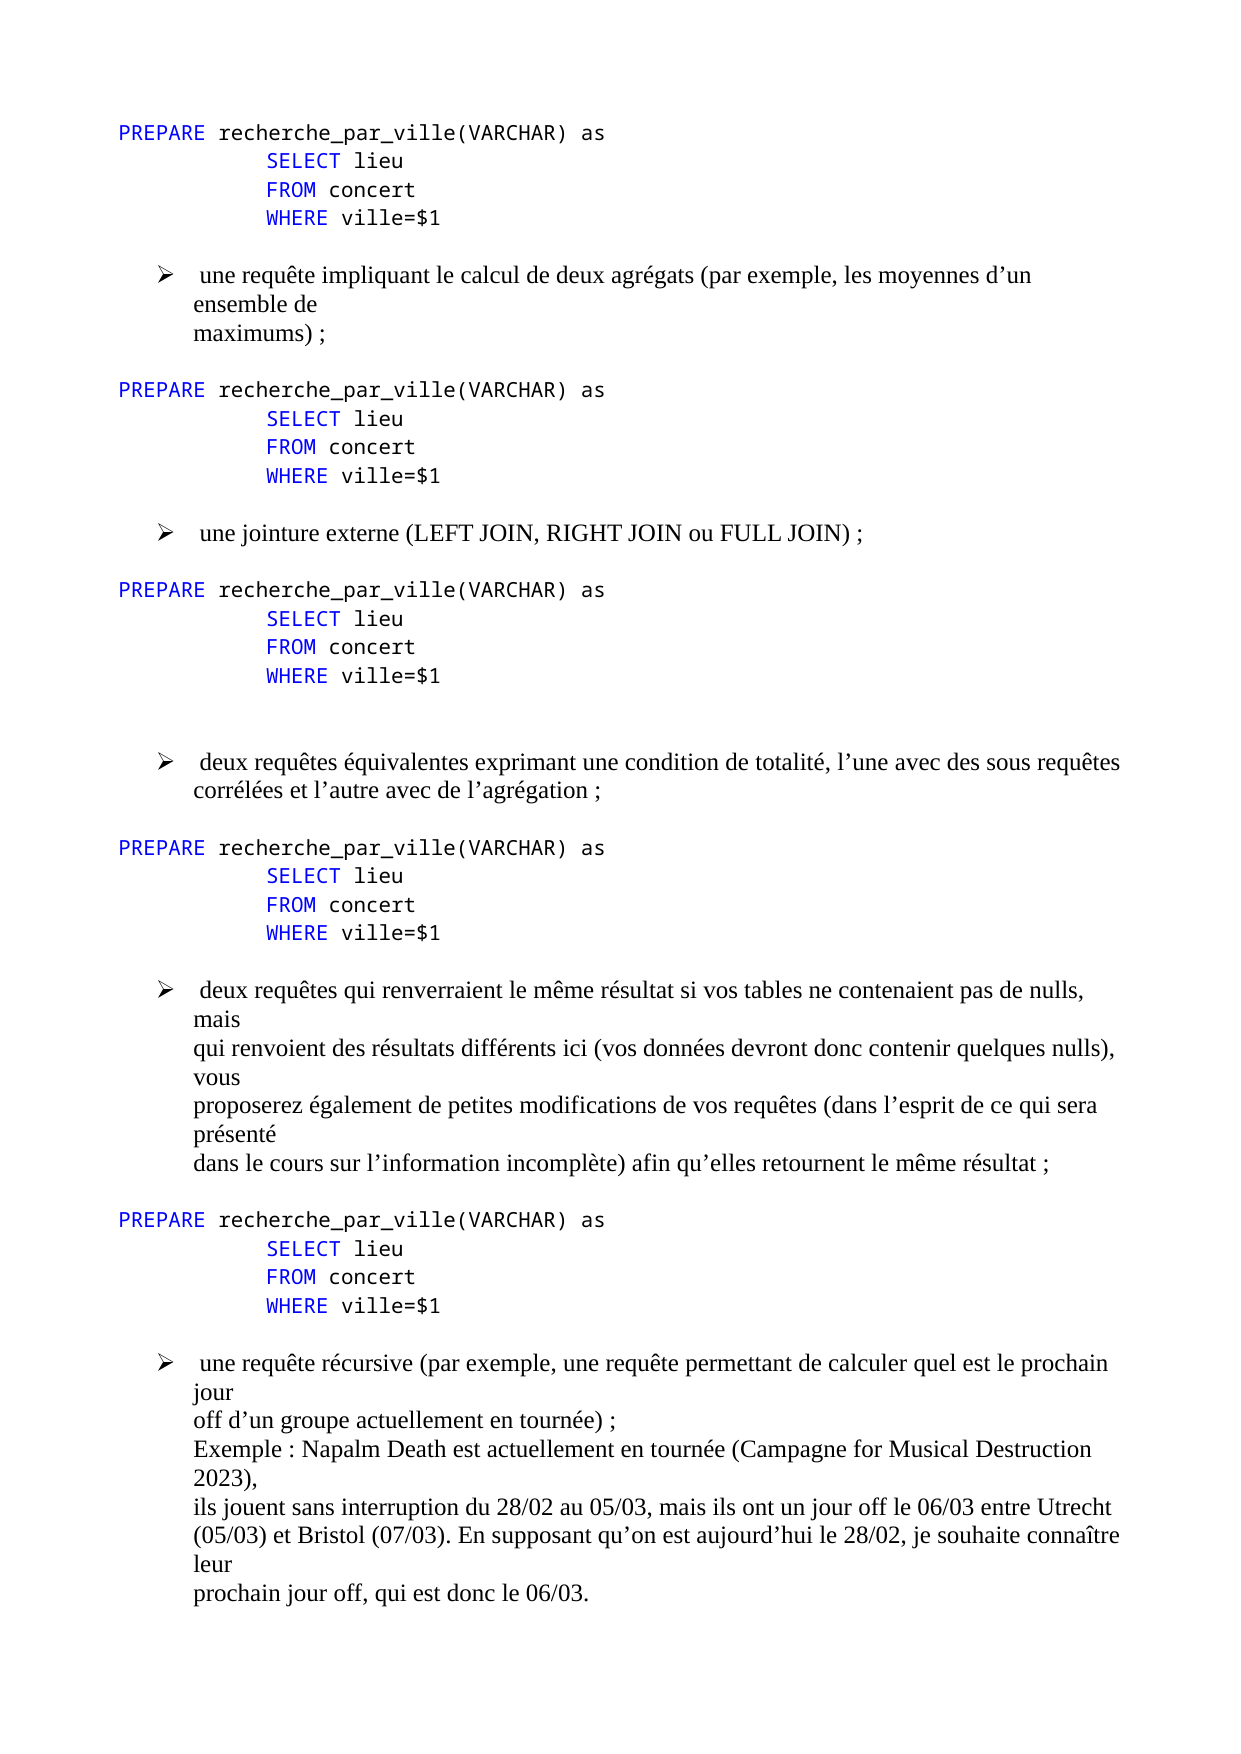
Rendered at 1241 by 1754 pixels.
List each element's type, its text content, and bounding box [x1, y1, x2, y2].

list deux requêtes équivalentes exprimant une condition de totalité, l’une avec des sous requêtes corrélées et l’autre avec de l’agrégation ; [156, 747, 1122, 804]
text PREPARE recherche_par_ville(VARCHAR) as SELECT lieu FROM concert WHERE ville=$1 [118, 376, 1122, 489]
list une jointure externe (LEFT JOIN, RIGHT JOIN ou FULL JOIN) ; [156, 518, 1122, 547]
list une requête impliquant le calcul de deux agrégats (par exemple, les moyennes d’un ensemble de maximums) ; [156, 261, 1122, 347]
text PREPARE recherche_par_ville(VARCHAR) as SELECT lieu FROM concert WHERE ville=$1 [118, 833, 1122, 947]
text PREPARE recherche_par_ville(VARCHAR) as SELECT lieu FROM concert WHERE ville=$1 [118, 118, 1122, 232]
text PREPARE recherche_par_ville(VARCHAR) as SELECT lieu FROM concert WHERE ville=$1 [118, 576, 1122, 689]
list deux requêtes qui renverraient le même résultat si vos tables ne contenaient pas de nulls, mais qui renvoient des résultats différents ici (vos données devront donc contenir quelques nulls), vous proposerez également de petites modifications de vos requêtes (dans l’esprit de ce qui sera présenté dans le cours sur l’information incomplète) afin qu’elles retournent le même résultat ; [156, 976, 1122, 1177]
text PREPARE recherche_par_ville(VARCHAR) as SELECT lieu FROM concert WHERE ville=$1 [118, 1206, 1122, 1319]
list une requête récursive (par exemple, une requête permettant de calculer quel est le prochain jour off d’un groupe actuellement en tournée) ; Exemple : Napalm Death est actuellement en tournée (Campagne for Musical Destruction 2023), ils jouent sans interruption du 28/02 au 05/03, mais ils ont un jour off le 06/03 entre Utrecht (05/03) et Bristol (07/03). En supposant qu’on est aujourd’hui le 28/02, je souhaite connaître leur prochain jour off, qui est donc le 06/03. [156, 1348, 1122, 1607]
